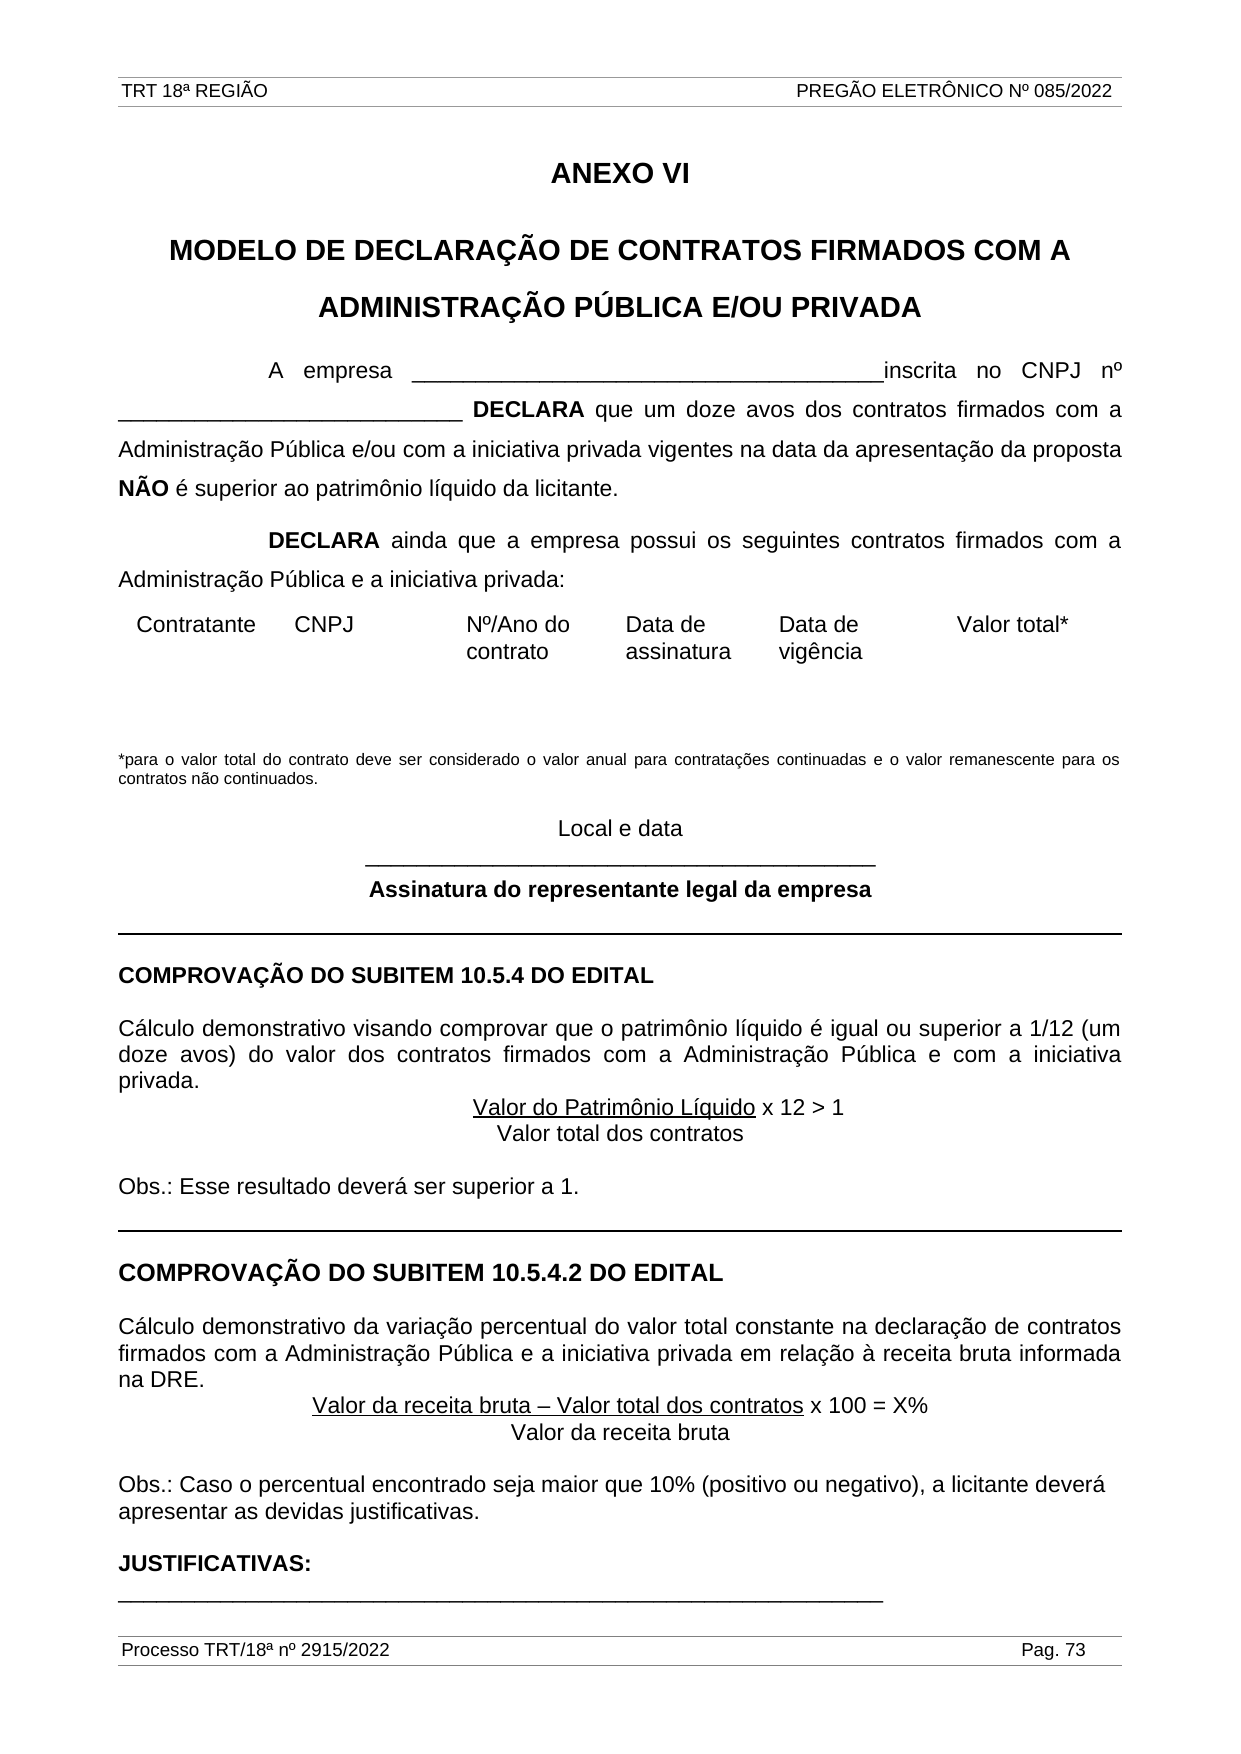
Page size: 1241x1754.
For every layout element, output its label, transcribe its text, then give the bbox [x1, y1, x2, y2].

text Valor da receita bruta [118, 1419, 1122, 1445]
table_cell [945, 664, 1122, 693]
text Local e data [118, 814, 1122, 841]
text *para o valor total do contrato deve ser considerado o valor anual para contratações continuadas e o valor remanescente para os contratos não continuados. [118, 750, 1122, 788]
table_header Valor total* [945, 611, 1122, 664]
table_cell [283, 664, 455, 693]
table_cell [614, 664, 767, 693]
text ____________________________________________________________ [118, 1577, 1122, 1603]
text A empresa _____________________________________inscrita no CNPJ nº ___________________________ DECLARA que um doze avos dos contratos firmados com a Administração Pública e/ou com a iniciativa privada vigentes na data da apresentação da proposta NÃO é superior ao patrimônio líquido da licitante. [118, 357, 1122, 502]
text COMPROVAÇÃO DO SUBITEM 10.5.4.2 DO EDITAL [118, 1258, 1122, 1287]
text ANEXO VI [118, 156, 1122, 190]
table_header Nº/Ano do contrato [455, 611, 614, 664]
text Cálculo demonstrativo visando comprovar que o patrimônio líquido é igual ou superior a 1/12 (um doze avos) do valor dos contratos firmados com a Administração Pública e com a iniciativa privada. [118, 1014, 1122, 1093]
text ADMINISTRAÇÃO PÚBLICA E/OU PRIVADA [118, 290, 1122, 323]
text Cálculo demonstrativo da variação percentual do valor total constante na declaração de contratos firmados com a Administração Pública e a iniciativa privada em relação à receita bruta informada na DRE. [118, 1313, 1122, 1392]
table_cell [455, 721, 614, 750]
table_header CNPJ [283, 611, 455, 664]
table_cell [283, 693, 455, 721]
table_cell [767, 693, 945, 721]
table_cell [125, 693, 283, 721]
text MODELO DE DECLARAÇÃO DE CONTRATOS FIRMADOS COM A [118, 233, 1122, 267]
table_cell [614, 693, 767, 721]
table_header Data de assinatura [614, 611, 767, 664]
table_cell [767, 664, 945, 693]
text Valor total dos contratos [118, 1120, 1122, 1146]
text Obs.: Caso o percentual encontrado seja maior que 10% (positivo ou negativo), a licitante deverá apresentar as devidas justificativas. [118, 1471, 1122, 1524]
text JUSTIFICATIVAS: [118, 1550, 1122, 1577]
table_cell [125, 664, 283, 693]
text Valor da receita bruta – Valor total dos contratos x 100 = X% [118, 1392, 1122, 1419]
text ________________________________________ [118, 841, 1122, 867]
text Obs.: Esse resultado deverá ser superior a 1. [118, 1173, 1122, 1199]
table_cell [125, 721, 283, 750]
text Valor do Patrimônio Líquido x 12 > 1 [118, 1093, 1122, 1120]
table_cell [945, 721, 1122, 750]
table_cell [945, 693, 1122, 721]
table_cell [455, 693, 614, 721]
text COMPROVAÇÃO DO SUBITEM 10.5.4 DO EDITAL [118, 962, 1122, 988]
text Assinatura do representante legal da empresa [118, 867, 1122, 903]
text DECLARA ainda que a empresa possui os seguintes contratos firmados com a Administração Pública e a iniciativa privada: [118, 527, 1122, 592]
table_cell [614, 721, 767, 750]
table_header Data de vigência [767, 611, 945, 664]
table_cell [283, 721, 455, 750]
table_cell [455, 664, 614, 693]
table_cell [767, 721, 945, 750]
table_header Contratante [125, 611, 283, 664]
